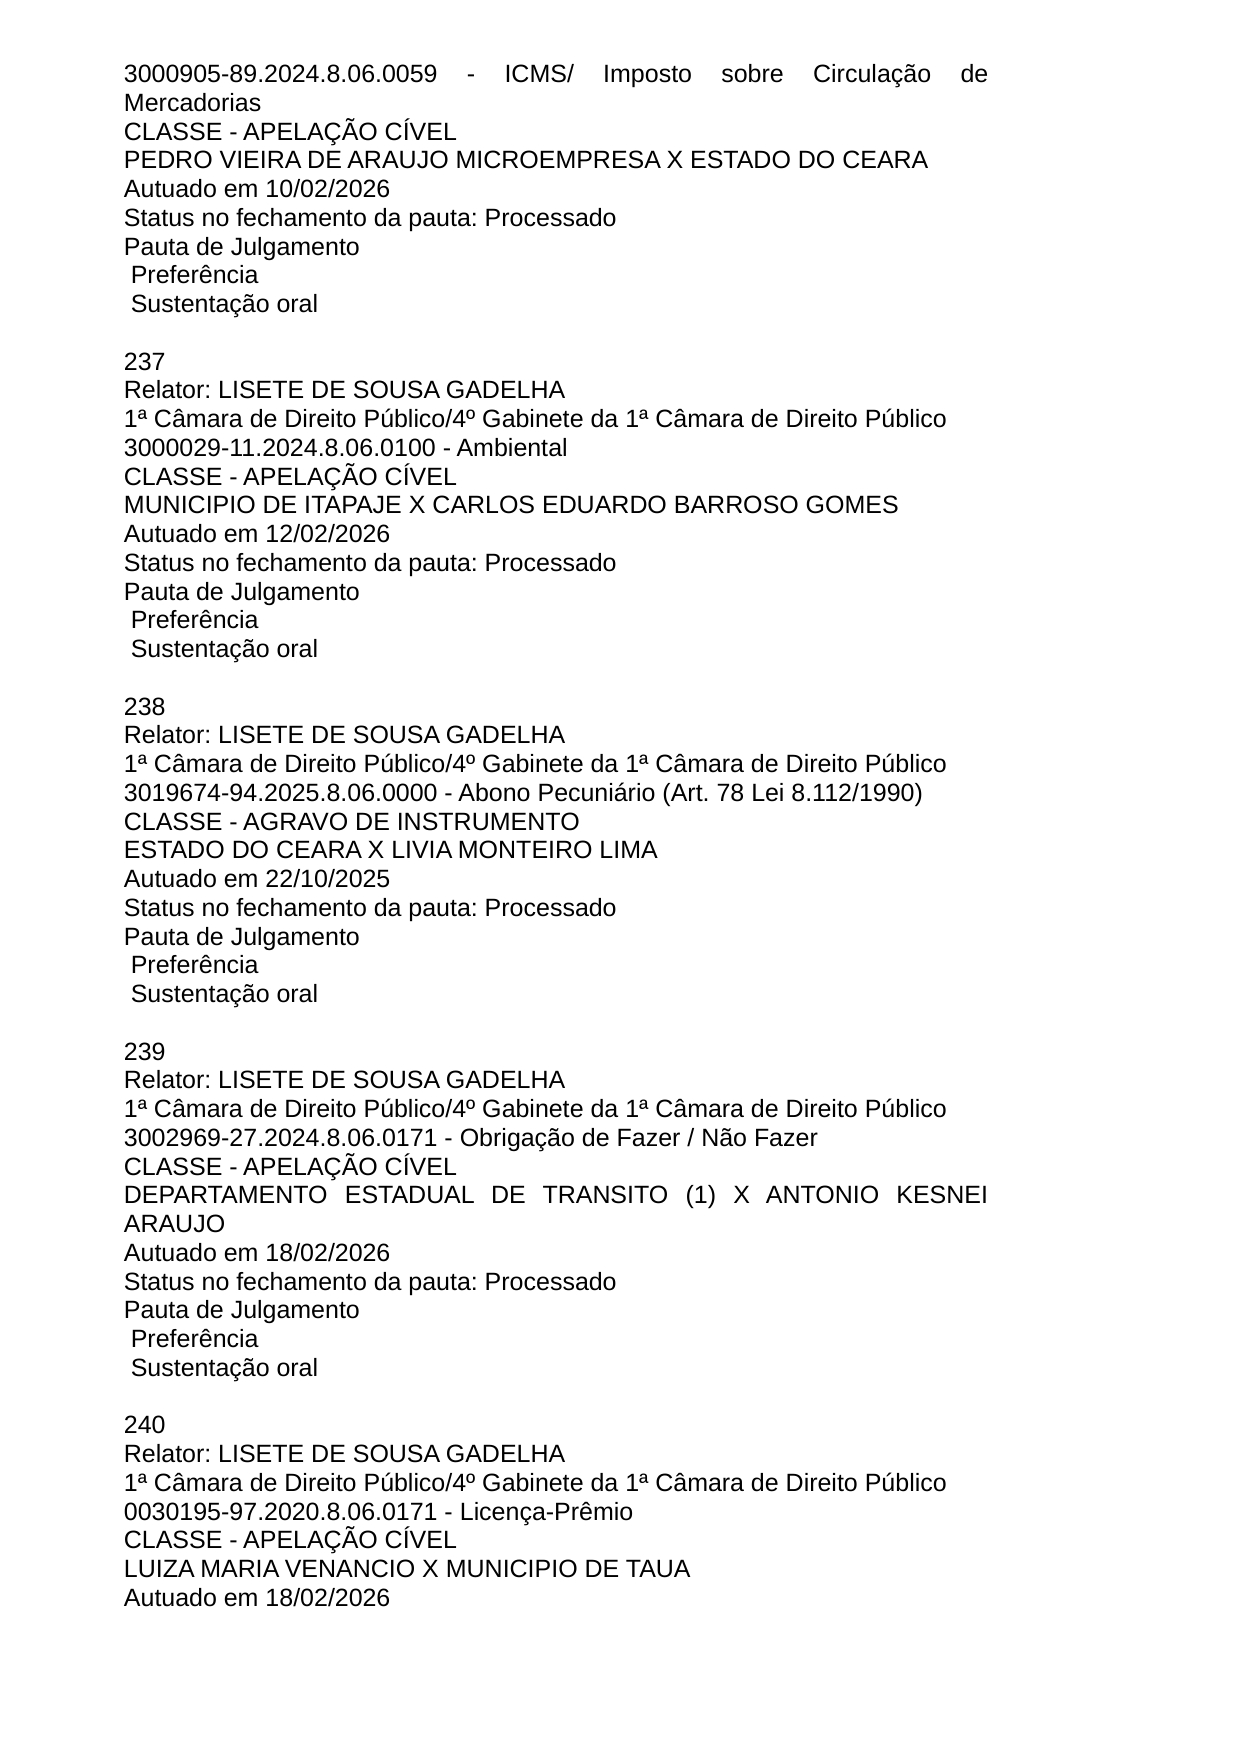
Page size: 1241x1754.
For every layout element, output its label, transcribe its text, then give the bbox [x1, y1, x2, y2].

text 0030195-97.2020.8.06.0171 - Licença-Prêmio [124, 1497, 989, 1525]
text Pauta de Julgamento [124, 232, 989, 260]
text Status no fechamento da pauta: Processado [124, 893, 989, 922]
text 3019674-94.2025.8.06.0000 - Abono Pecuniário (Art. 78 Lei 8.112/1990) [124, 778, 989, 807]
text 1ª Câmara de Direito Público/4º Gabinete da 1ª Câmara de Direito Público [124, 749, 989, 778]
text Preferência [124, 1324, 989, 1353]
text DEPARTAMENTO ESTADUAL DE TRANSITO (1) X ANTONIO KESNEI ARAUJO [124, 1180, 989, 1238]
text Sustentação oral [124, 979, 989, 1008]
text PEDRO VIEIRA DE ARAUJO MICROEMPRESA X ESTADO DO CEARA [124, 145, 989, 174]
text Autuado em 12/02/2026 [124, 519, 989, 548]
text 240 [124, 1410, 989, 1439]
text Relator: LISETE DE SOUSA GADELHA [124, 375, 989, 404]
text CLASSE - APELAÇÃO CÍVEL [124, 1525, 989, 1554]
text 237 [124, 347, 989, 375]
text Preferência [124, 950, 989, 979]
text CLASSE - APELAÇÃO CÍVEL [124, 117, 989, 145]
text LUIZA MARIA VENANCIO X MUNICIPIO DE TAUA [124, 1554, 989, 1583]
text CLASSE - AGRAVO DE INSTRUMENTO [124, 807, 989, 835]
text 1ª Câmara de Direito Público/4º Gabinete da 1ª Câmara de Direito Público [124, 404, 989, 433]
text Status no fechamento da pauta: Processado [124, 548, 989, 577]
text 239 [124, 1037, 989, 1065]
text MUNICIPIO DE ITAPAJE X CARLOS EDUARDO BARROSO GOMES [124, 490, 989, 519]
text Autuado em 18/02/2026 [124, 1583, 989, 1612]
text Sustentação oral [124, 289, 989, 318]
text Relator: LISETE DE SOUSA GADELHA [124, 1065, 989, 1094]
text Sustentação oral [124, 634, 989, 663]
text Autuado em 22/10/2025 [124, 864, 989, 893]
text CLASSE - APELAÇÃO CÍVEL [124, 462, 989, 490]
text 3000905-89.2024.8.06.0059 - ICMS/ Imposto sobre Circulação de Mercadorias [124, 59, 989, 117]
text Status no fechamento da pauta: Processado [124, 1267, 989, 1295]
text Autuado em 10/02/2026 [124, 174, 989, 203]
text 238 [124, 692, 989, 720]
text Sustentação oral [124, 1353, 989, 1382]
text Preferência [124, 605, 989, 634]
text Status no fechamento da pauta: Processado [124, 203, 989, 232]
text Relator: LISETE DE SOUSA GADELHA [124, 1439, 989, 1468]
text Autuado em 18/02/2026 [124, 1238, 989, 1267]
text Relator: LISETE DE SOUSA GADELHA [124, 720, 989, 749]
text 3002969-27.2024.8.06.0171 - Obrigação de Fazer / Não Fazer [124, 1123, 989, 1152]
text Preferência [124, 260, 989, 289]
text 1ª Câmara de Direito Público/4º Gabinete da 1ª Câmara de Direito Público [124, 1468, 989, 1497]
text Pauta de Julgamento [124, 577, 989, 605]
text CLASSE - APELAÇÃO CÍVEL [124, 1152, 989, 1180]
text Pauta de Julgamento [124, 1295, 989, 1324]
text 1ª Câmara de Direito Público/4º Gabinete da 1ª Câmara de Direito Público [124, 1094, 989, 1123]
text ESTADO DO CEARA X LIVIA MONTEIRO LIMA [124, 835, 989, 864]
text 3000029-11.2024.8.06.0100 - Ambiental [124, 433, 989, 462]
text Pauta de Julgamento [124, 922, 989, 950]
